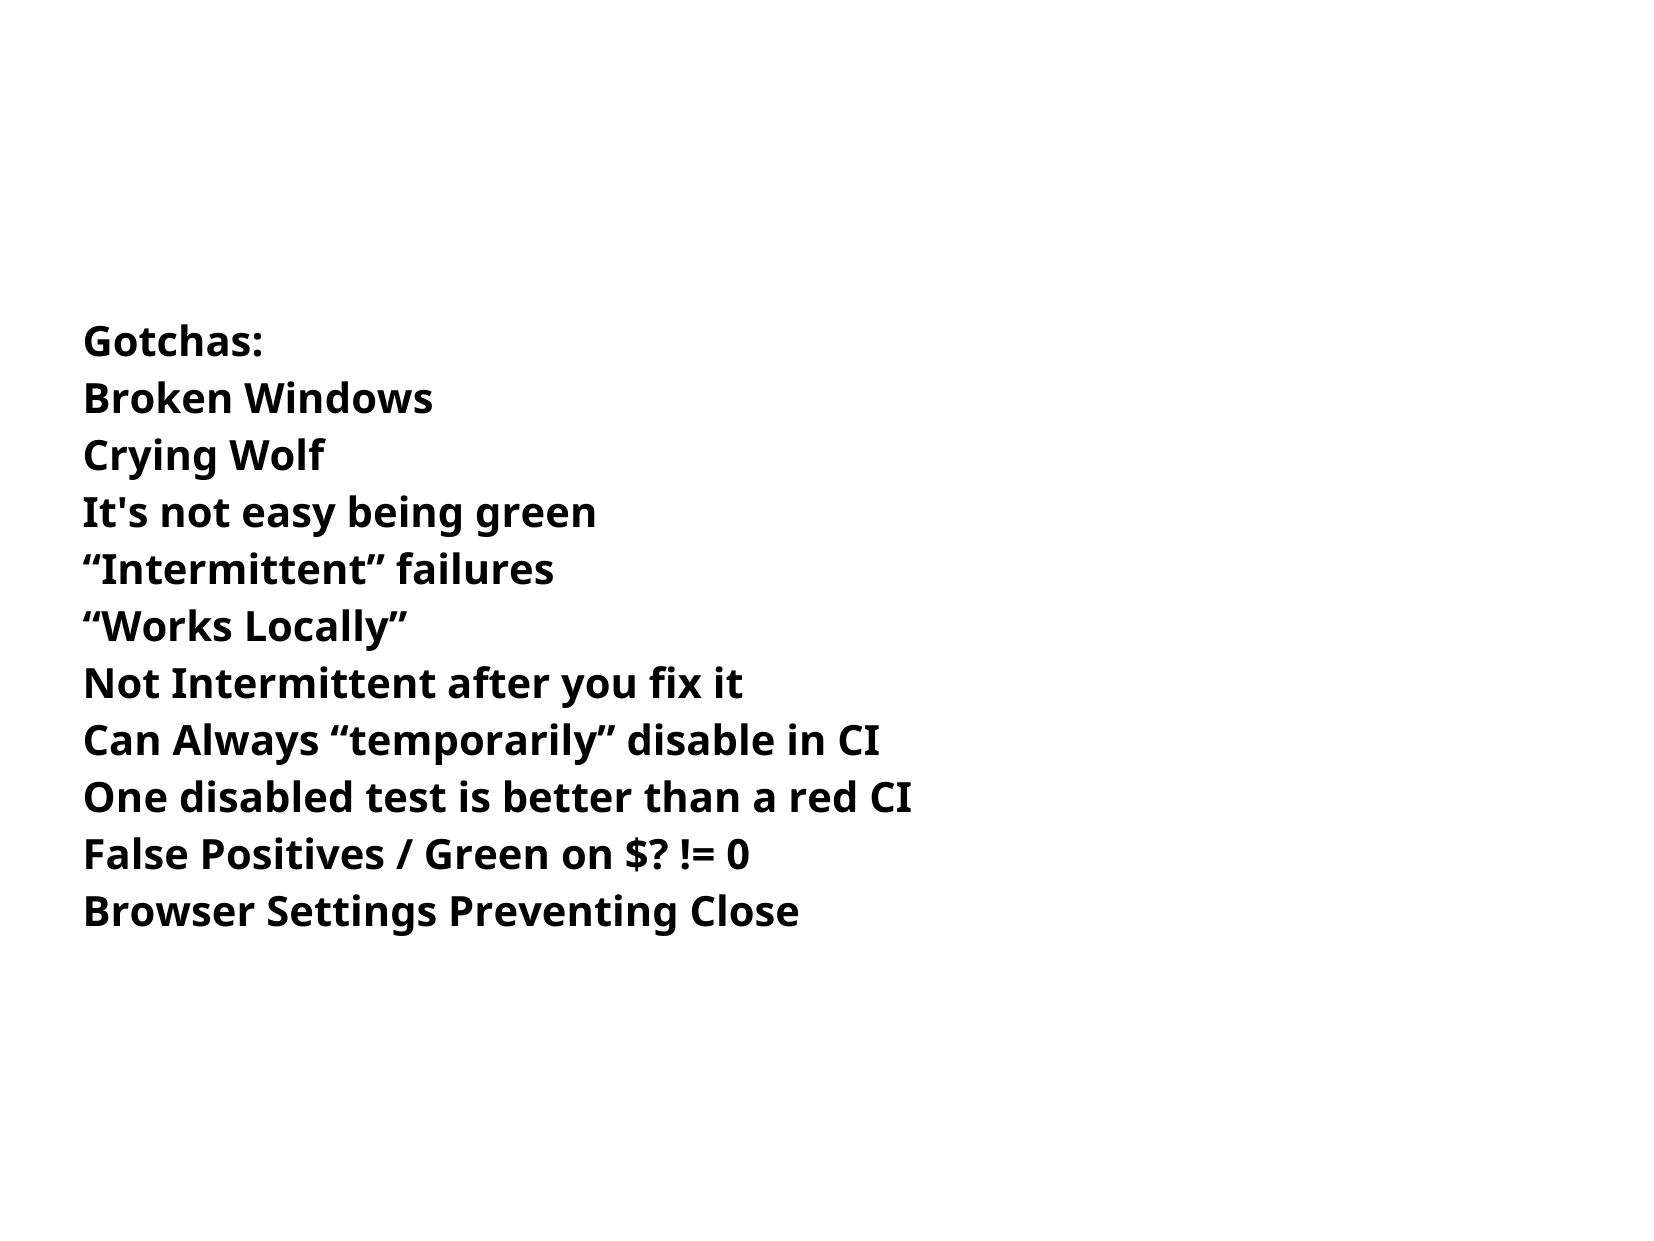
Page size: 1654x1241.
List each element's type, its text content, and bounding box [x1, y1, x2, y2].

title Gotchas: Broken Windows Crying Wolf It's not easy being green “Intermittent” failures “Works Locally” Not Intermittent after you fix it Can Always “temporarily” disable in CI One disabled test is better than a red CI False Positives / Green on $? != 0 Browser Settings Preventing Close [82, 49, 1571, 1201]
